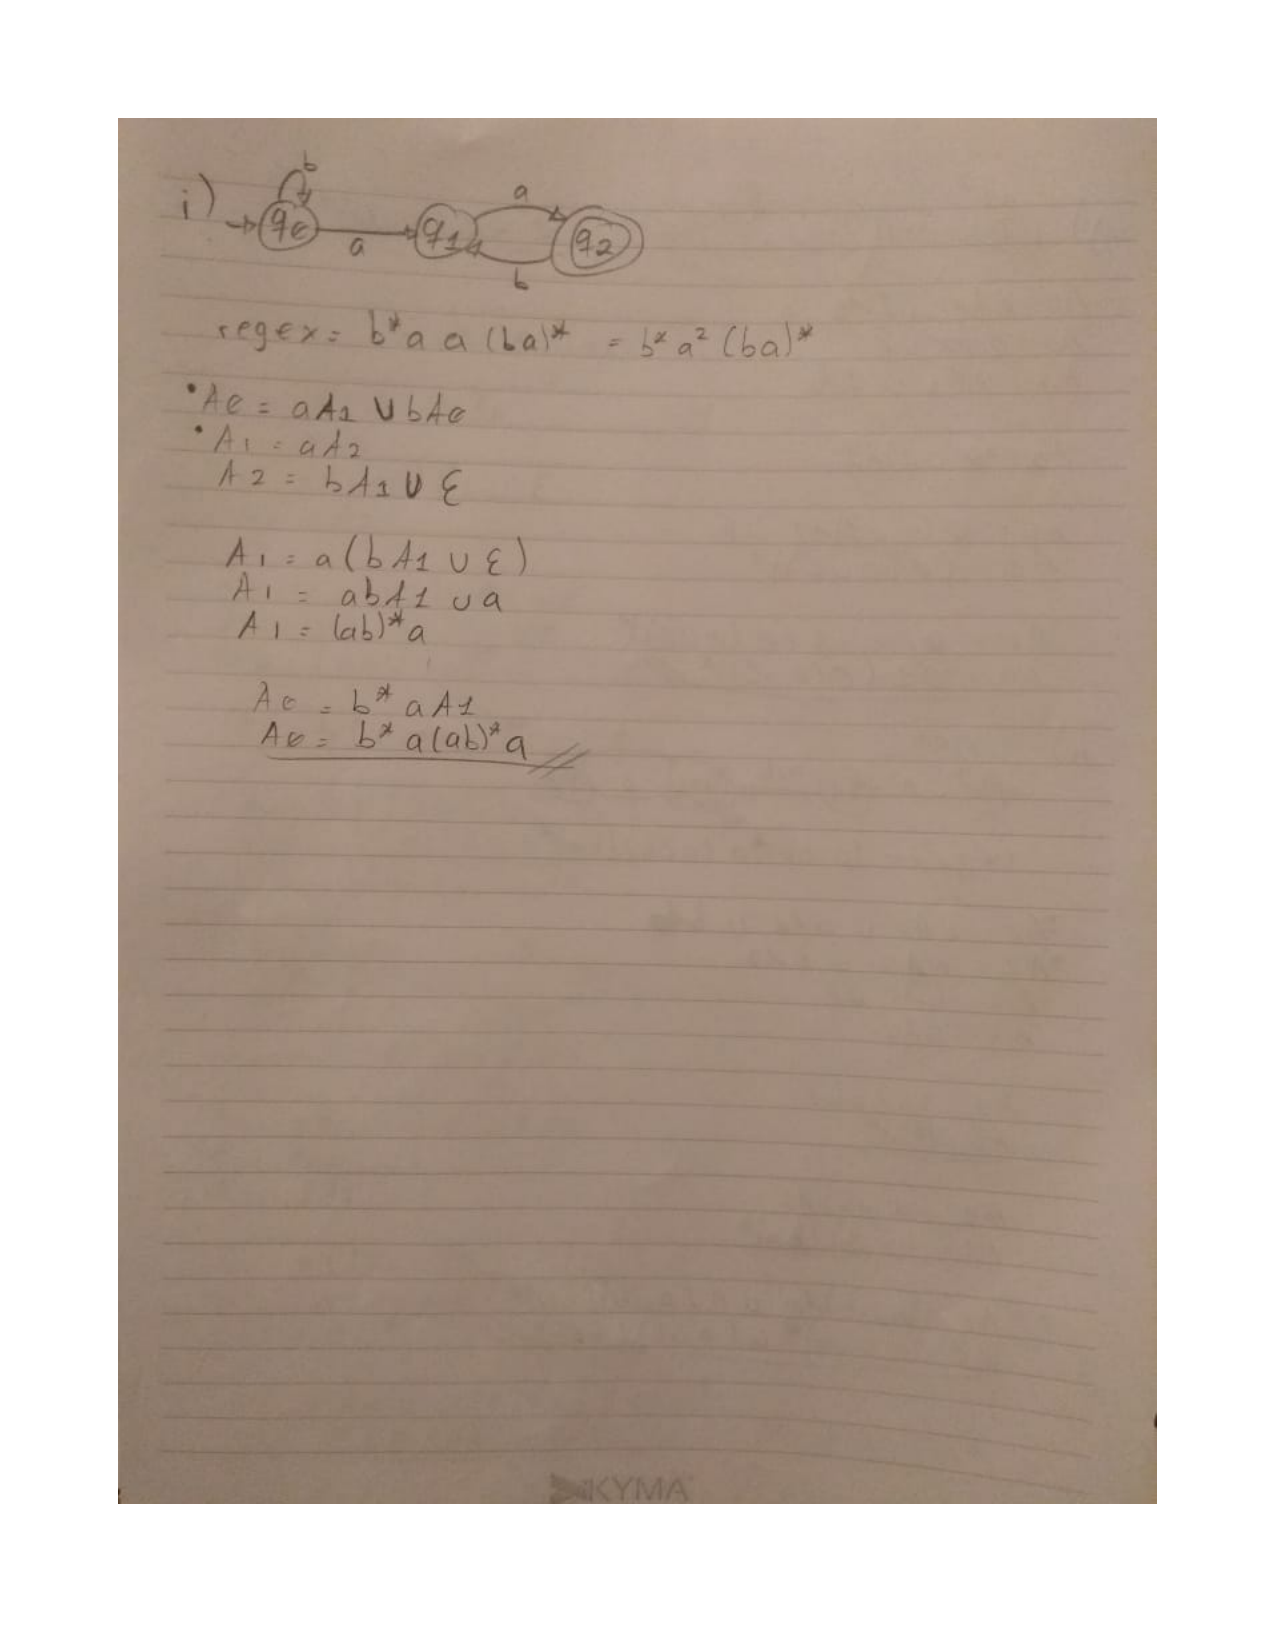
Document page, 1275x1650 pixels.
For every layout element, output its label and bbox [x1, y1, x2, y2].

picture [118, 118, 1157, 1504]
